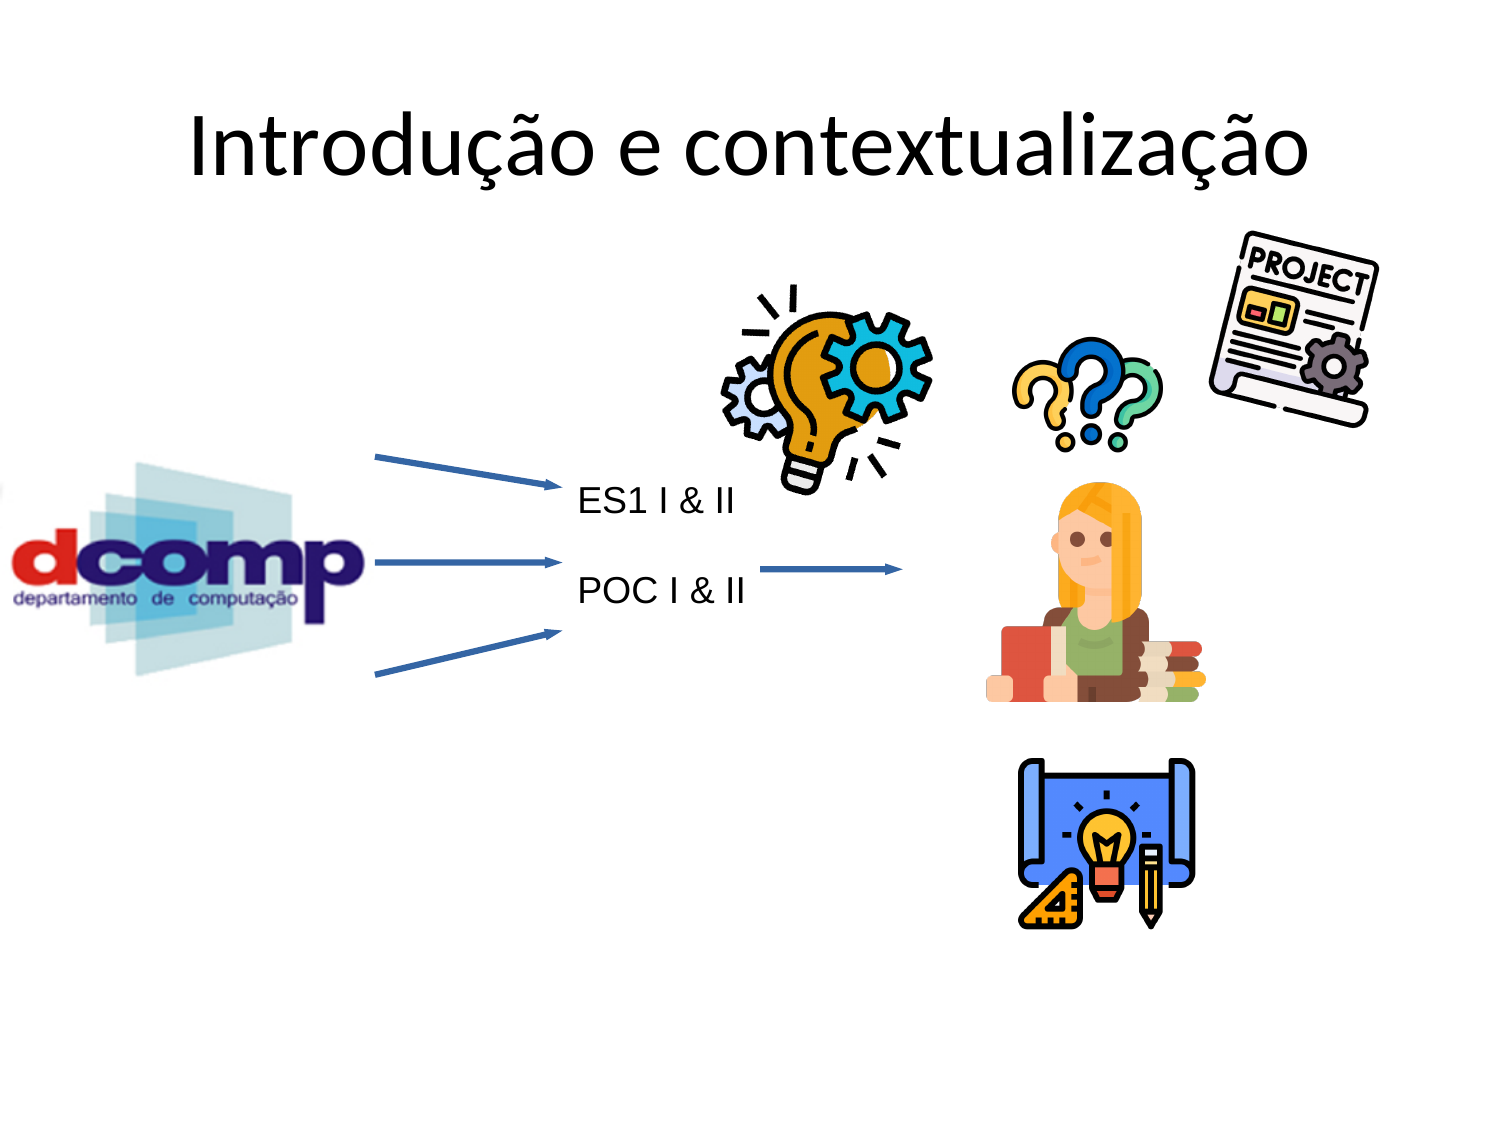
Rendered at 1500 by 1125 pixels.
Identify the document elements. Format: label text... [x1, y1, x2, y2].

picture [1012, 749, 1201, 938]
text_box ES1 I & II POC I & II [562, 469, 863, 694]
picture [1012, 319, 1163, 470]
picture [1203, 228, 1406, 431]
picture [975, 471, 1217, 713]
title Introdução e contextualização [75, 45, 1426, 233]
picture [0, 374, 376, 751]
picture [692, 265, 955, 528]
